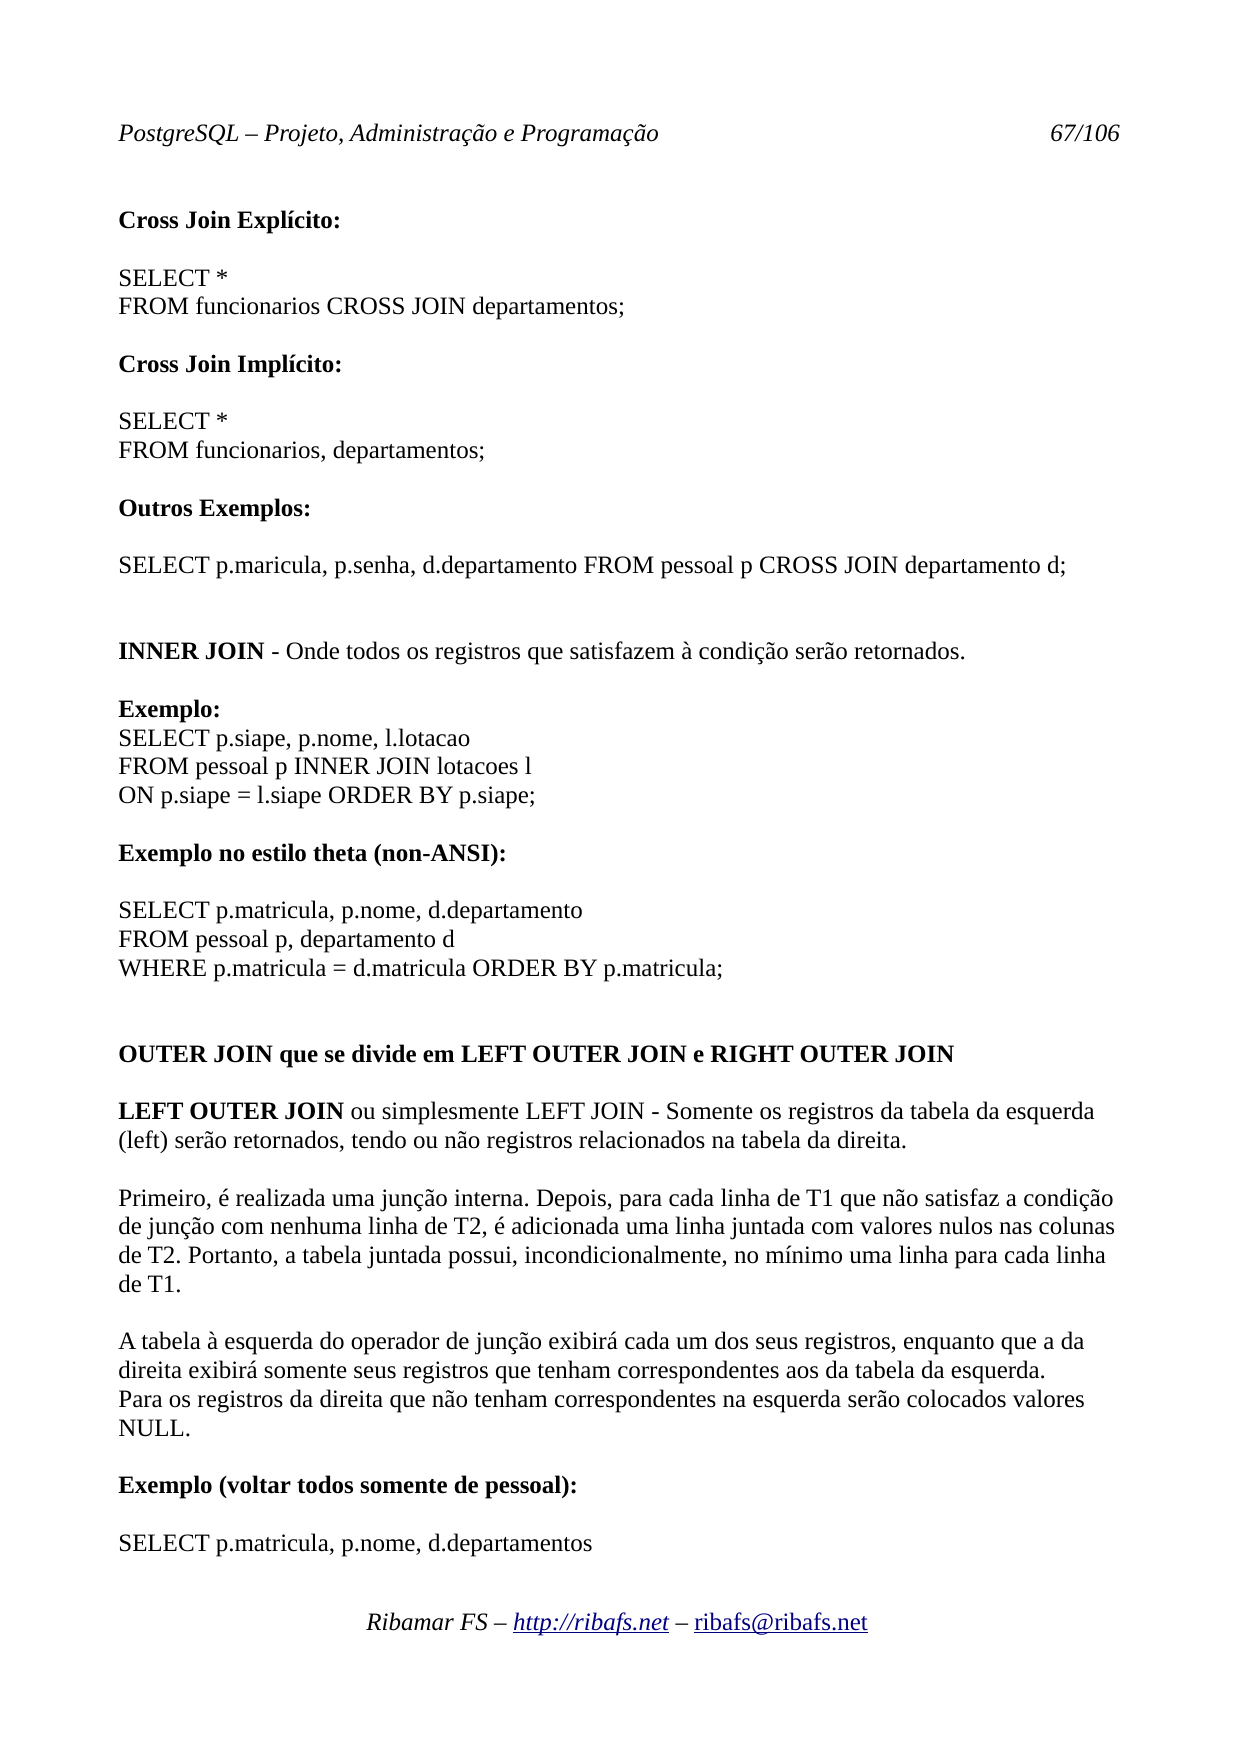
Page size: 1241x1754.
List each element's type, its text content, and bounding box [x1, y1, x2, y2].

text OUTER JOIN que se divide em LEFT OUTER JOIN e RIGHT OUTER JOIN [118, 1039, 1122, 1068]
text SELECT p.matricula, p.nome, d.departamentos [118, 1528, 1122, 1556]
text Cross Join Explícito: [118, 205, 1122, 234]
text INNER JOIN - Onde todos os registros que satisfazem à condição serão retornados. Exemplo: SELECT p.siape, p.nome, l.lotacao FROM pessoal p INNER JOIN lotacoes l ON p.siape = l.siape ORDER BY p.siape; Exemplo no estilo theta (non-ANSI): [118, 636, 1122, 866]
text SELECT p.maricula, p.senha, d.departamento FROM pessoal p CROSS JOIN departamento d; [118, 550, 1122, 608]
text A tabela à esquerda do operador de junção exibirá cada um dos seus registros, enquanto que a da direita exibirá somente seus registros que tenham correspondentes aos da tabela da esquerda. Para os registros da direita que não tenham correspondentes na esquerda serão colocados valores NULL. [118, 1326, 1122, 1441]
text Outros Exemplos: [118, 493, 1122, 521]
text SELECT * [118, 263, 1122, 291]
text SELECT * [118, 406, 1122, 435]
text LEFT OUTER JOIN ou simplesmente LEFT JOIN - Somente os registros da tabela da esquerda (left) serão retornados, tendo ou não registros relacionados na tabela da direita. [118, 1096, 1122, 1154]
text Exemplo (voltar todos somente de pessoal): [118, 1470, 1122, 1528]
text SELECT p.matricula, p.nome, d.departamento FROM pessoal p, departamento d WHERE p.matricula = d.matricula ORDER BY p.matricula; [118, 866, 1122, 981]
text Cross Join Implícito: [118, 349, 1122, 378]
text FROM funcionarios CROSS JOIN departamentos; [118, 291, 1122, 320]
text FROM funcionarios, departamentos; [118, 435, 1122, 464]
text Primeiro, é realizada uma junção interna. Depois, para cada linha de T1 que não satisfaz a condição de junção com nenhuma linha de T2, é adicionada uma linha juntada com valores nulos nas colunas de T2. Portanto, a tabela juntada possui, incondicionalmente, no mínimo uma linha para cada linha de T1. [118, 1183, 1122, 1298]
